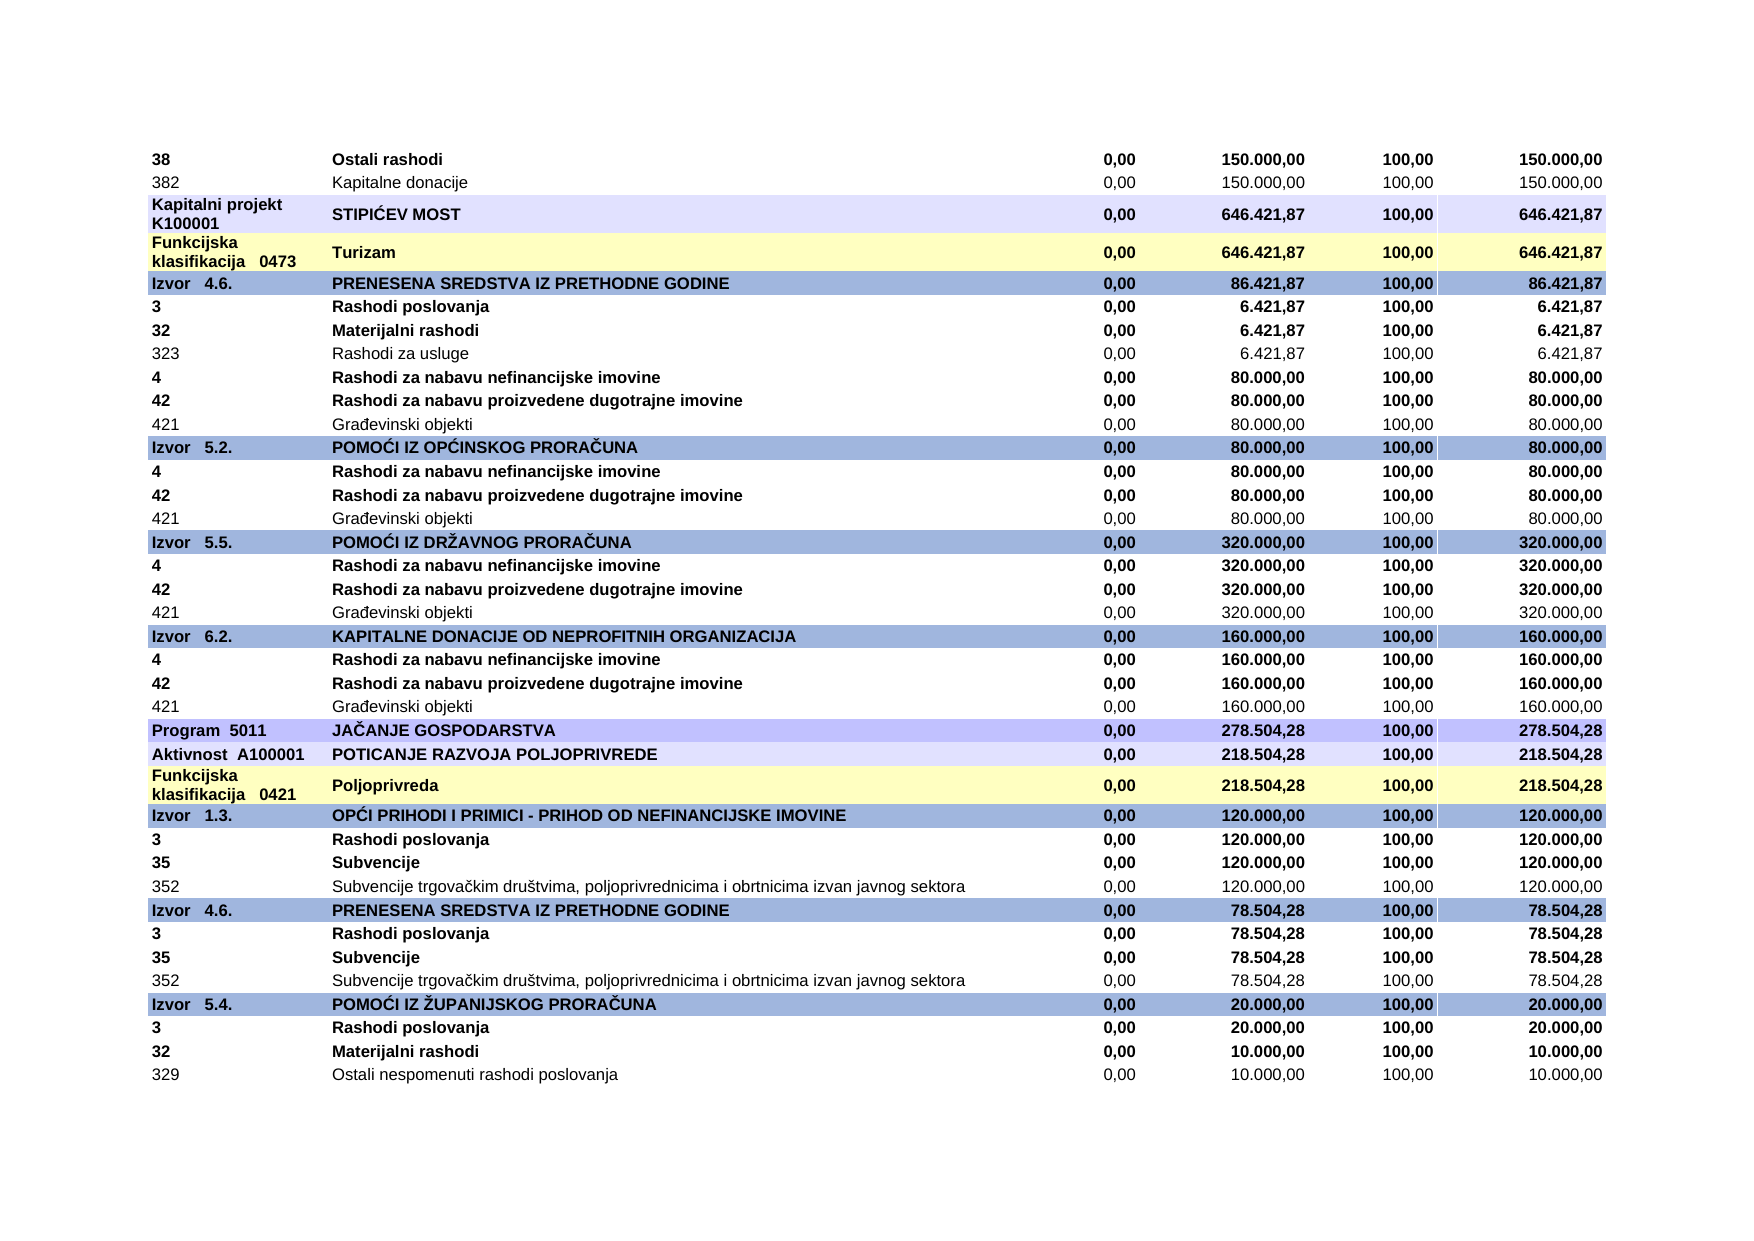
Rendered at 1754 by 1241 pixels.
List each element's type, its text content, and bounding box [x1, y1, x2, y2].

table_cell 10.000,00 [1438, 1040, 1606, 1063]
table_cell 6.421,87 [1140, 342, 1309, 366]
table_cell 150.000,00 [1140, 148, 1309, 171]
table_cell 0,00 [971, 719, 1140, 742]
table_cell Subvencije trgovačkim društvima, poljoprivrednicima i obrtnicima izvan javnog sektora [328, 969, 971, 992]
table_cell 421 [148, 413, 328, 436]
table_cell 32 [148, 319, 328, 342]
table_cell 0,00 [971, 766, 1140, 804]
table_cell 100,00 [1309, 554, 1437, 577]
table_cell 10.000,00 [1438, 1063, 1606, 1087]
table_cell 120.000,00 [1140, 828, 1309, 851]
table_cell Rashodi poslovanja [328, 828, 971, 851]
table_cell 382 [148, 171, 328, 195]
table_cell 100,00 [1309, 993, 1437, 1016]
table_cell 320.000,00 [1140, 578, 1309, 601]
table_cell 80.000,00 [1140, 436, 1309, 460]
table_cell 80.000,00 [1140, 507, 1309, 530]
table_cell 80.000,00 [1140, 460, 1309, 483]
table_cell 4 [148, 366, 328, 389]
table_cell Izvor 1.3. [148, 804, 328, 828]
table_cell Subvencije [328, 851, 971, 875]
table_cell 80.000,00 [1438, 436, 1606, 460]
table_cell 100,00 [1309, 922, 1437, 945]
table_cell 0,00 [971, 625, 1140, 648]
table_cell 78.504,28 [1140, 922, 1309, 945]
table_cell Građevinski objekti [328, 507, 971, 530]
table_cell 100,00 [1309, 672, 1437, 695]
table_cell Izvor 4.6. [148, 898, 328, 922]
table_cell 20.000,00 [1140, 1016, 1309, 1039]
table_cell 0,00 [971, 578, 1140, 601]
table_cell 80.000,00 [1438, 483, 1606, 507]
table_cell Ostali rashodi [328, 148, 971, 171]
table_cell 0,00 [971, 851, 1140, 875]
table_cell 6.421,87 [1140, 295, 1309, 318]
table_cell 0,00 [971, 319, 1140, 342]
table_cell 100,00 [1309, 1016, 1437, 1039]
table_cell 100,00 [1309, 366, 1437, 389]
table_cell POMOĆI IZ OPĆINSKOG PRORAČUNA [328, 436, 971, 460]
table_cell 0,00 [971, 195, 1140, 233]
table_cell 80.000,00 [1140, 366, 1309, 389]
table_cell 0,00 [971, 945, 1140, 969]
table_cell 0,00 [971, 828, 1140, 851]
table_cell 218.504,28 [1140, 742, 1309, 766]
table_cell 35 [148, 851, 328, 875]
table_cell PRENESENA SREDSTVA IZ PRETHODNE GODINE [328, 898, 971, 922]
table_cell Rashodi za nabavu nefinancijske imovine [328, 366, 971, 389]
table_cell 150.000,00 [1438, 148, 1606, 171]
table_cell 80.000,00 [1438, 389, 1606, 413]
table_cell 0,00 [971, 922, 1140, 945]
table_cell 78.504,28 [1140, 969, 1309, 992]
table_cell 100,00 [1309, 828, 1437, 851]
table_cell 352 [148, 875, 328, 898]
table_cell Funkcijska klasifikacija 0473 [148, 233, 328, 271]
table_cell 78.504,28 [1140, 945, 1309, 969]
table_cell 100,00 [1309, 601, 1437, 624]
table_cell 100,00 [1309, 851, 1437, 875]
table_cell 120.000,00 [1438, 828, 1606, 851]
table_cell Rashodi poslovanja [328, 922, 971, 945]
table_cell KAPITALNE DONACIJE OD NEPROFITNIH ORGANIZACIJA [328, 625, 971, 648]
table_cell 6.421,87 [1438, 319, 1606, 342]
table_cell Rashodi za nabavu proizvedene dugotrajne imovine [328, 578, 971, 601]
table_cell 100,00 [1309, 271, 1437, 295]
table_cell 100,00 [1309, 1040, 1437, 1063]
table_cell 0,00 [971, 969, 1140, 992]
table_cell 0,00 [971, 695, 1140, 719]
table_cell 6.421,87 [1438, 295, 1606, 318]
table_cell 0,00 [971, 460, 1140, 483]
table_cell 0,00 [971, 436, 1140, 460]
table_cell Građevinski objekti [328, 695, 971, 719]
table_cell 646.421,87 [1140, 195, 1309, 233]
table_cell Rashodi poslovanja [328, 1016, 971, 1039]
table_cell 35 [148, 945, 328, 969]
table_cell 120.000,00 [1438, 851, 1606, 875]
table_cell 0,00 [971, 483, 1140, 507]
table_cell 42 [148, 483, 328, 507]
table_cell 100,00 [1309, 804, 1437, 828]
table_cell 120.000,00 [1438, 875, 1606, 898]
table_cell 100,00 [1309, 530, 1437, 554]
table_cell Subvencije [328, 945, 971, 969]
table_cell 100,00 [1309, 233, 1437, 271]
table_cell 4 [148, 648, 328, 672]
table_cell 646.421,87 [1438, 195, 1606, 233]
table_cell 32 [148, 1040, 328, 1063]
table_cell 3 [148, 1016, 328, 1039]
table_cell 0,00 [971, 875, 1140, 898]
table_cell 0,00 [971, 413, 1140, 436]
table_cell 100,00 [1309, 460, 1437, 483]
table_cell Izvor 5.5. [148, 530, 328, 554]
table_cell Izvor 6.2. [148, 625, 328, 648]
table_cell 160.000,00 [1140, 625, 1309, 648]
table_cell 0,00 [971, 366, 1140, 389]
table_cell 218.504,28 [1438, 766, 1606, 804]
table_cell 100,00 [1309, 578, 1437, 601]
table_cell Izvor 5.4. [148, 993, 328, 1016]
table_cell 100,00 [1309, 719, 1437, 742]
table_cell 0,00 [971, 507, 1140, 530]
table_cell 421 [148, 507, 328, 530]
table_cell Materijalni rashodi [328, 319, 971, 342]
table_cell 38 [148, 148, 328, 171]
table_cell 160.000,00 [1438, 695, 1606, 719]
table_cell 10.000,00 [1140, 1040, 1309, 1063]
table_cell 80.000,00 [1438, 366, 1606, 389]
table_cell OPĆI PRIHODI I PRIMICI - PRIHOD OD NEFINANCIJSKE IMOVINE [328, 804, 971, 828]
table_cell 0,00 [971, 233, 1140, 271]
table_cell 0,00 [971, 601, 1140, 624]
table_cell 42 [148, 578, 328, 601]
table_cell 42 [148, 672, 328, 695]
table_cell 278.504,28 [1140, 719, 1309, 742]
table_cell 6.421,87 [1438, 342, 1606, 366]
table_cell 120.000,00 [1140, 804, 1309, 828]
table_cell 100,00 [1309, 648, 1437, 672]
table_cell 0,00 [971, 148, 1140, 171]
table_cell 320.000,00 [1140, 530, 1309, 554]
table_cell 78.504,28 [1438, 969, 1606, 992]
table_cell 160.000,00 [1438, 672, 1606, 695]
table_cell 100,00 [1309, 945, 1437, 969]
table_cell 320.000,00 [1140, 554, 1309, 577]
table_cell 100,00 [1309, 148, 1437, 171]
table_cell 100,00 [1309, 625, 1437, 648]
table_cell 4 [148, 554, 328, 577]
table_cell 320.000,00 [1140, 601, 1309, 624]
table_cell 6.421,87 [1140, 319, 1309, 342]
table_cell 42 [148, 389, 328, 413]
table_cell 78.504,28 [1438, 898, 1606, 922]
table_cell 100,00 [1309, 319, 1437, 342]
table_cell 0,00 [971, 554, 1140, 577]
table_cell 78.504,28 [1140, 898, 1309, 922]
table_cell 0,00 [971, 742, 1140, 766]
table_cell 80.000,00 [1438, 460, 1606, 483]
table_cell 20.000,00 [1438, 993, 1606, 1016]
table_cell Turizam [328, 233, 971, 271]
table_cell 100,00 [1309, 389, 1437, 413]
table_cell 278.504,28 [1438, 719, 1606, 742]
table_cell 0,00 [971, 672, 1140, 695]
table_cell PRENESENA SREDSTVA IZ PRETHODNE GODINE [328, 271, 971, 295]
table_cell Ostali nespomenuti rashodi poslovanja [328, 1063, 971, 1087]
table_cell 10.000,00 [1140, 1063, 1309, 1087]
table_cell 100,00 [1309, 766, 1437, 804]
table_cell Kapitalne donacije [328, 171, 971, 195]
table_cell 120.000,00 [1438, 804, 1606, 828]
table_cell 150.000,00 [1438, 171, 1606, 195]
table_cell 3 [148, 828, 328, 851]
table_cell 646.421,87 [1438, 233, 1606, 271]
table_cell 100,00 [1309, 195, 1437, 233]
table_cell Kapitalni projekt K100001 [148, 195, 328, 233]
table_cell 100,00 [1309, 483, 1437, 507]
table_cell 160.000,00 [1140, 648, 1309, 672]
table_cell 100,00 [1309, 898, 1437, 922]
table_cell 80.000,00 [1438, 507, 1606, 530]
table_cell 160.000,00 [1438, 648, 1606, 672]
table_cell Rashodi za nabavu nefinancijske imovine [328, 460, 971, 483]
table_cell 86.421,87 [1140, 271, 1309, 295]
table_cell Izvor 5.2. [148, 436, 328, 460]
table_cell 646.421,87 [1140, 233, 1309, 271]
table_cell 100,00 [1309, 875, 1437, 898]
table_cell 100,00 [1309, 742, 1437, 766]
table_cell Izvor 4.6. [148, 271, 328, 295]
table_cell Funkcijska klasifikacija 0421 [148, 766, 328, 804]
table_cell Rashodi za usluge [328, 342, 971, 366]
table_cell 20.000,00 [1140, 993, 1309, 1016]
table_cell 0,00 [971, 530, 1140, 554]
table_cell 160.000,00 [1438, 625, 1606, 648]
table_cell 0,00 [971, 993, 1140, 1016]
table_cell 329 [148, 1063, 328, 1087]
table_cell 0,00 [971, 804, 1140, 828]
table_cell POMOĆI IZ DRŽAVNOG PRORAČUNA [328, 530, 971, 554]
table_cell 320.000,00 [1438, 530, 1606, 554]
table_cell 100,00 [1309, 695, 1437, 719]
table_cell 218.504,28 [1140, 766, 1309, 804]
table_cell 78.504,28 [1438, 945, 1606, 969]
table_cell Rashodi za nabavu proizvedene dugotrajne imovine [328, 672, 971, 695]
table_cell 160.000,00 [1140, 695, 1309, 719]
table_cell 120.000,00 [1140, 875, 1309, 898]
table_cell 100,00 [1309, 507, 1437, 530]
table_cell 100,00 [1309, 171, 1437, 195]
table_cell Rashodi za nabavu nefinancijske imovine [328, 648, 971, 672]
table_cell Poljoprivreda [328, 766, 971, 804]
table_cell 78.504,28 [1438, 922, 1606, 945]
table_cell Subvencije trgovačkim društvima, poljoprivrednicima i obrtnicima izvan javnog sektora [328, 875, 971, 898]
table_cell Rashodi za nabavu proizvedene dugotrajne imovine [328, 389, 971, 413]
table_cell Građevinski objekti [328, 413, 971, 436]
table_cell POMOĆI IZ ŽUPANIJSKOG PRORAČUNA [328, 993, 971, 1016]
table_cell 86.421,87 [1438, 271, 1606, 295]
table_cell Rashodi za nabavu proizvedene dugotrajne imovine [328, 483, 971, 507]
table_cell 100,00 [1309, 1063, 1437, 1087]
table_cell 150.000,00 [1140, 171, 1309, 195]
table_cell POTICANJE RAZVOJA POLJOPRIVREDE [328, 742, 971, 766]
table_cell 0,00 [971, 389, 1140, 413]
table_cell 0,00 [971, 1040, 1140, 1063]
table_cell Aktivnost A100001 [148, 742, 328, 766]
table_cell 0,00 [971, 271, 1140, 295]
table_cell 320.000,00 [1438, 554, 1606, 577]
table_cell 100,00 [1309, 436, 1437, 460]
table_cell Rashodi poslovanja [328, 295, 971, 318]
table_cell 80.000,00 [1140, 483, 1309, 507]
table_cell 20.000,00 [1438, 1016, 1606, 1039]
table_cell 100,00 [1309, 342, 1437, 366]
table_cell 320.000,00 [1438, 578, 1606, 601]
table_cell 218.504,28 [1438, 742, 1606, 766]
table_cell 80.000,00 [1438, 413, 1606, 436]
table_cell 0,00 [971, 648, 1140, 672]
table_cell STIPIĆEV MOST [328, 195, 971, 233]
table_cell 100,00 [1309, 969, 1437, 992]
table_cell 0,00 [971, 171, 1140, 195]
table_cell 80.000,00 [1140, 413, 1309, 436]
table_cell Građevinski objekti [328, 601, 971, 624]
table_cell 0,00 [971, 898, 1140, 922]
table_cell 160.000,00 [1140, 672, 1309, 695]
table_cell Rashodi za nabavu nefinancijske imovine [328, 554, 971, 577]
table_cell 323 [148, 342, 328, 366]
table_cell 100,00 [1309, 295, 1437, 318]
table_cell 4 [148, 460, 328, 483]
table_cell 421 [148, 695, 328, 719]
table_cell 120.000,00 [1140, 851, 1309, 875]
table_cell 352 [148, 969, 328, 992]
table_cell JAČANJE GOSPODARSTVA [328, 719, 971, 742]
table_cell 0,00 [971, 1016, 1140, 1039]
table_cell 320.000,00 [1438, 601, 1606, 624]
table_cell 3 [148, 922, 328, 945]
table_cell 421 [148, 601, 328, 624]
table_cell Program 5011 [148, 719, 328, 742]
table_cell 100,00 [1309, 413, 1437, 436]
table_cell 3 [148, 295, 328, 318]
table_cell 80.000,00 [1140, 389, 1309, 413]
table_cell Materijalni rashodi [328, 1040, 971, 1063]
table_cell 0,00 [971, 1063, 1140, 1087]
table_cell 0,00 [971, 295, 1140, 318]
table_cell 0,00 [971, 342, 1140, 366]
